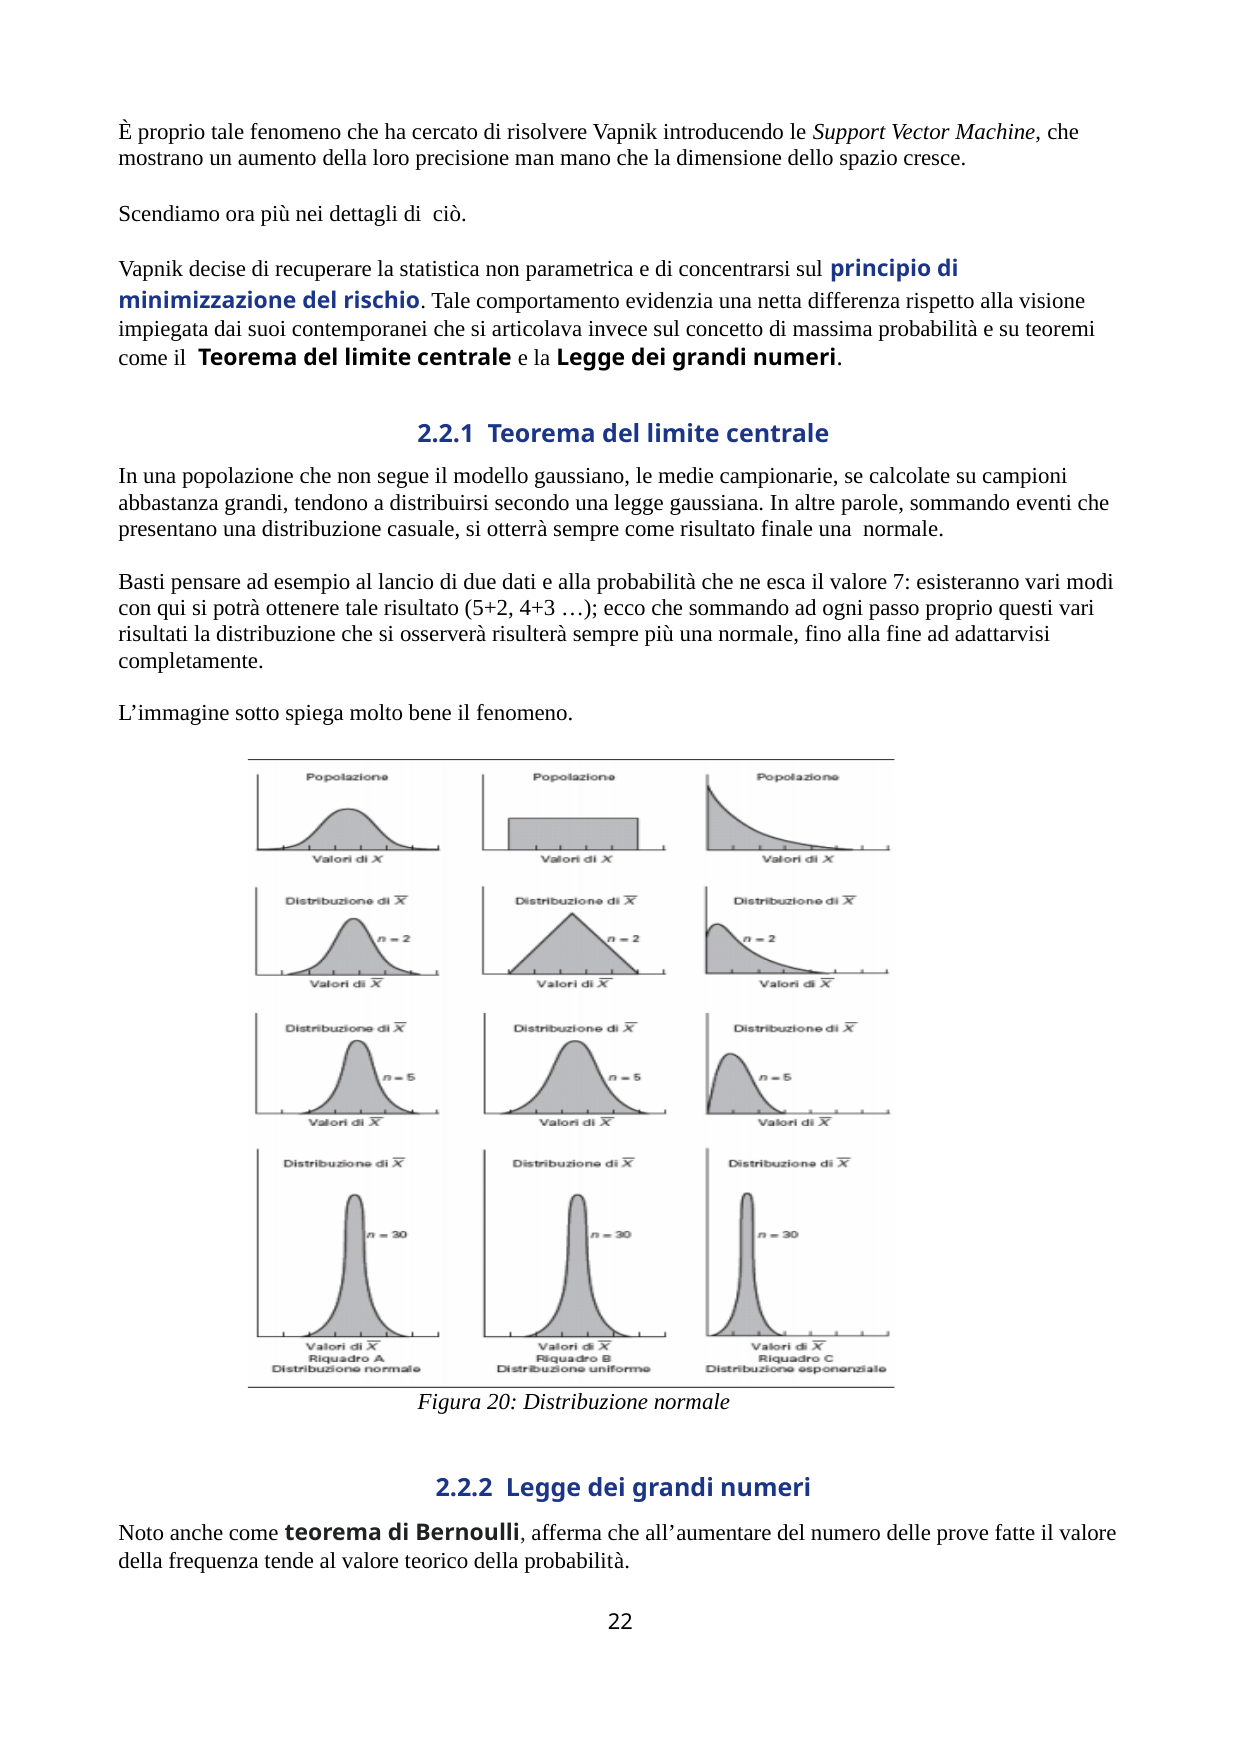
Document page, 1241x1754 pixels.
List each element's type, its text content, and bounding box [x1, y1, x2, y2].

picture [247, 759, 895, 1388]
text È proprio tale fenomeno che ha cercato di risolvere Vapnik introducendo le Support Vector Machine, che mostrano un aumento della loro precisione man mano che la dimensione dello spazio cresce. [118, 118, 1122, 171]
subtitle Legge dei grandi numeri [118, 1470, 1122, 1504]
text Scendiamo ora più nei dettagli di ciò. [118, 199, 1122, 226]
text In una popolazione che non segue il modello gaussiano, le medie campionarie, se calcolate su campioni abbastanza grandi, tendono a distribuirsi secondo una legge gaussiana. In altre parole, sommando eventi che presentano una distribuzione casuale, si otterrà sempre come risultato finale una normale. [118, 462, 1122, 541]
subtitle Teorema del limite centrale [118, 416, 1122, 450]
text Basti pensare ad esempio al lancio di due dati e alla probabilità che ne esca il valore 7: esisteranno vari modi con qui si potrà ottenere tale risultato (5+2, 4+3 …); ecco che sommando ad ogni passo proprio questi vari risultati la distribuzione che si osserverà risulterà sempre più una normale, fino alla fine ad adattarvisi completamente. [118, 568, 1122, 673]
text Vapnik decise di recuperare la statistica non parametrica e di concentrarsi sul principio di minimizzazione del rischio. Tale comportamento evidenzia una netta differenza rispetto alla visione impiegata dai suoi contemporanei che si articolava invece sul concetto di massima probabilità e su teoremi come il Teorema del limite centrale e la Legge dei grandi numeri. [118, 252, 1122, 372]
text Noto anche come teorema di Bernoulli, afferma che all’aumentare del numero delle prove fatte il valore della frequenza tende al valore teorico della probabilità. [118, 1516, 1122, 1574]
text L’immagine sotto spiega molto bene il fenomeno. [118, 699, 1122, 726]
text Figura 20: Distribuzione normale [248, 1388, 908, 1414]
